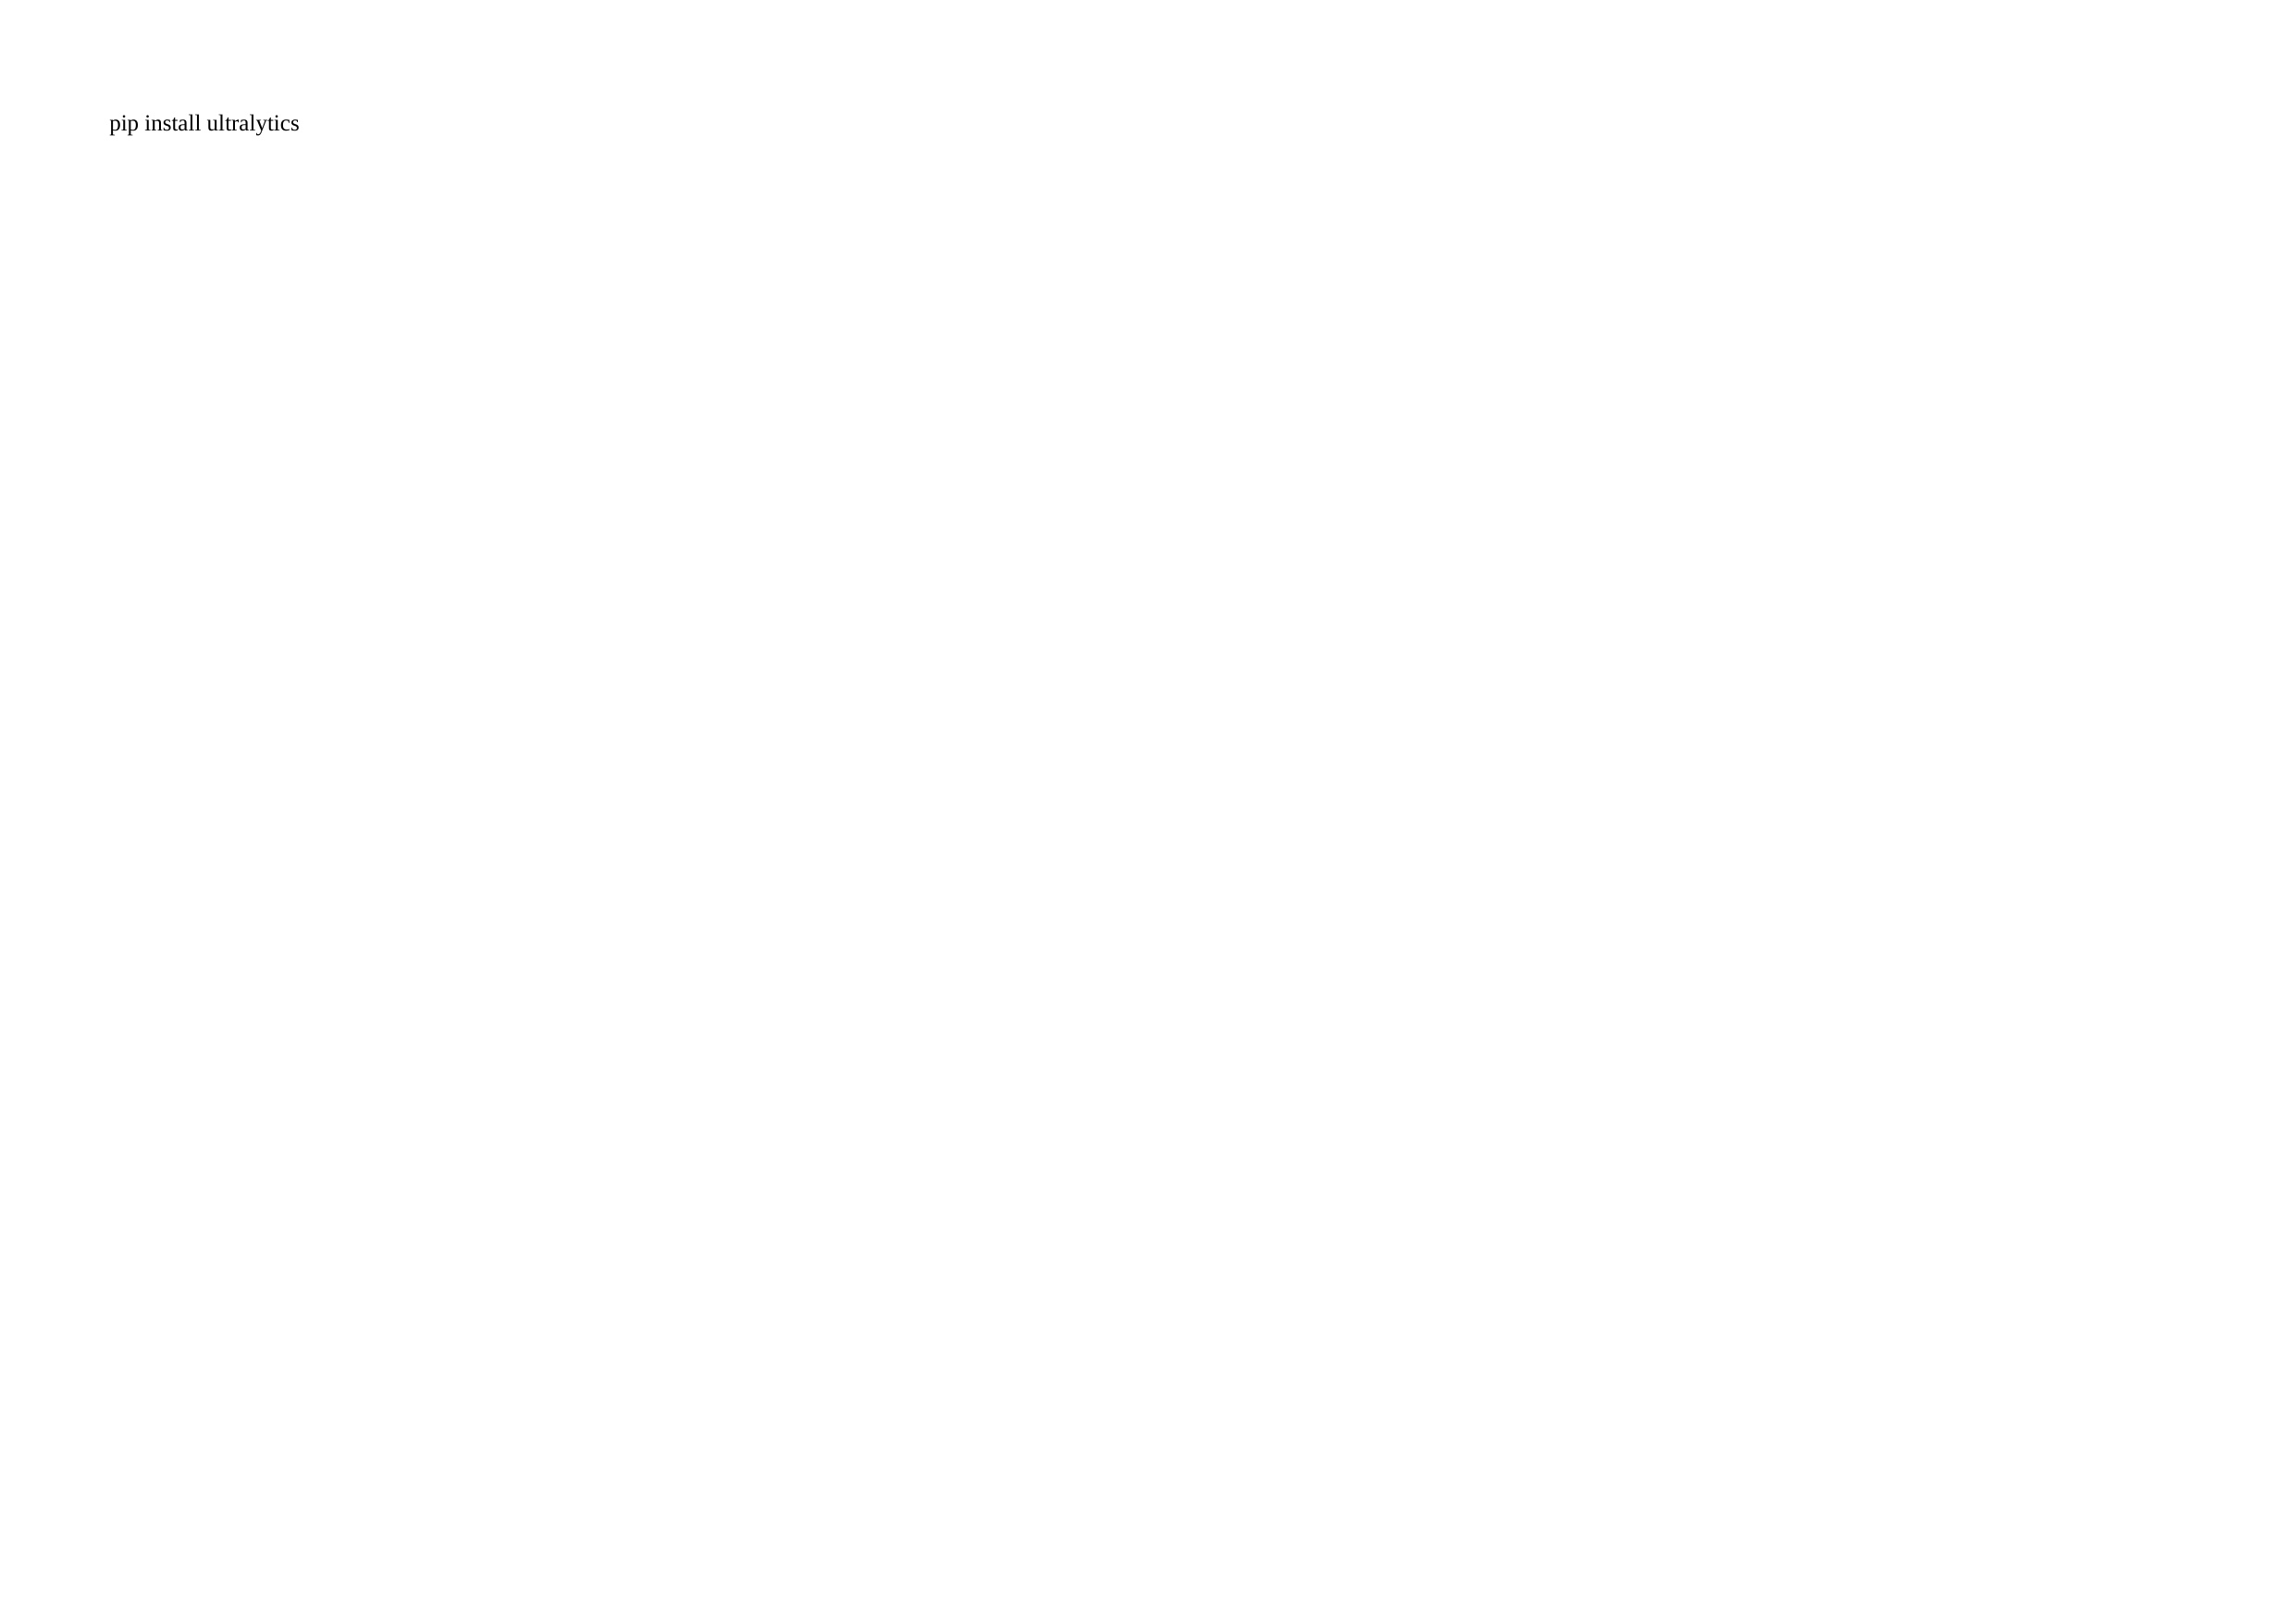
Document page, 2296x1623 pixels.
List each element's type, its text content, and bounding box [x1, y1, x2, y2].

text pip install ultralytics [109, 109, 2186, 136]
